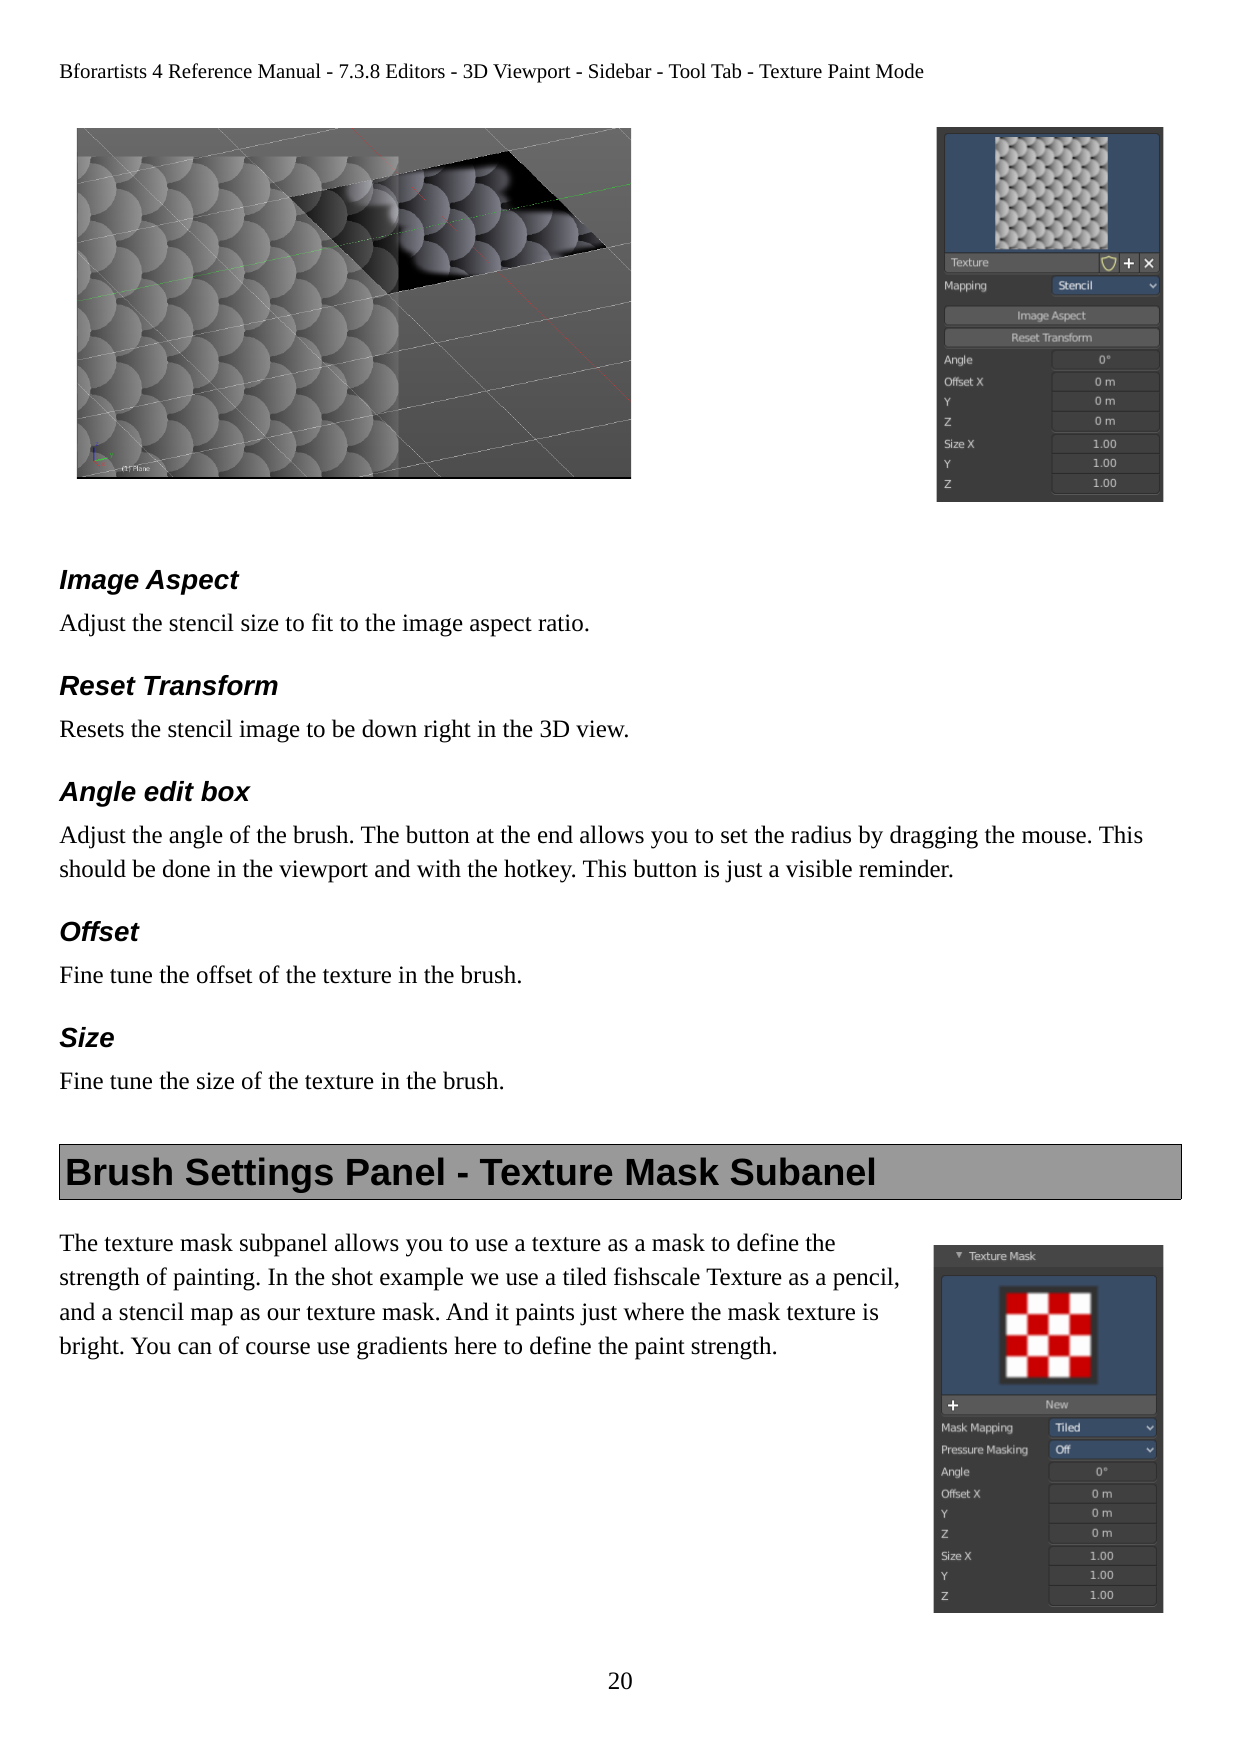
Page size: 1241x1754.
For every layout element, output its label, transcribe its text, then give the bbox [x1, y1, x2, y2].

picture [933, 1245, 1164, 1613]
text The texture mask subpanel allows you to use a texture as a mask to define the strength of painting. In the shot example we use a tiled fishscale Texture as a pencil, and a stencil map as our texture mask. And it paints just where the mask texture is bright. You can of course use gradients here to define the paint strength. [59, 1228, 1181, 1360]
picture [936, 127, 1164, 502]
subtitle Image Aspect [59, 563, 1181, 595]
subtitle Angle edit box [59, 775, 1181, 807]
picture [76, 128, 632, 479]
subtitle Size [59, 1022, 1181, 1054]
text Adjust the stencil size to fit to the image aspect ratio. [59, 608, 1181, 637]
text Fine tune the offset of the texture in the brush. [59, 960, 1181, 989]
text Adjust the angle of the brush. The button at the end allows you to set the radius by dragging the mouse. This should be done in the viewport and with the hotkey. This button is just a visible reminder. [59, 820, 1181, 883]
subtitle Reset Transform [59, 669, 1181, 701]
subtitle Offset [59, 916, 1181, 948]
table_header Brush Settings Panel - Texture Mask Subanel [60, 1145, 1181, 1199]
text Fine tune the size of the texture in the brush. [59, 1066, 1181, 1095]
text Resets the stencil image to be down right in the 3D view. [59, 714, 1181, 743]
